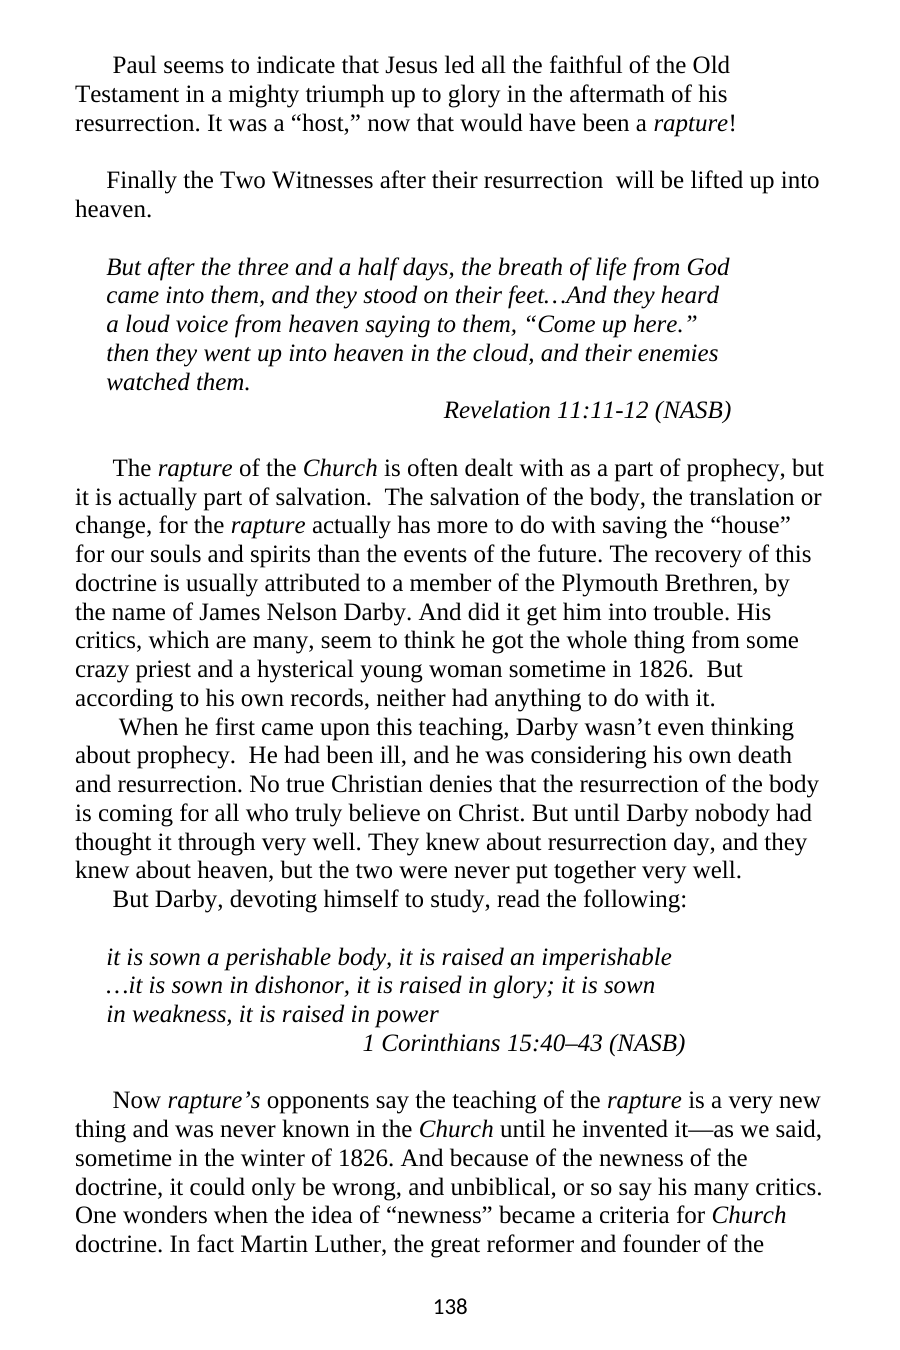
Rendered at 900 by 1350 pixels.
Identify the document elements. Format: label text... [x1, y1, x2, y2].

text The rapture of the Church is often dealt with as a part of prophecy, but it is actually part of salvation. The salvation of the body, the translation or change, for the rapture actually has more to do with saving the “house” for our souls and spirits than the events of the future. The recovery of this doctrine is usually attributed to a member of the Plymouth Brethren, by the name of James Nelson Darby. And did it get him into trouble. His critics, which are many, seem to think he got the whole thing from some crazy priest and a hysterical young woman sometime in 1826. But according to his own records, neither had anything to do with it. [75, 453, 825, 712]
text When he first came upon this teaching, Darby wasn’t even thinking about prophecy. He had been ill, and he was considering his own death and resurrection. No true Christian denies that the resurrection of the body is coming for all who truly believe on Christ. But until Darby nobody had thought it through very well. They knew about resurrection day, and they knew about heaven, but the two were never put together very well. [75, 712, 825, 884]
text Paul seems to indicate that Jesus led all the faithful of the Old Testament in a mighty triumph up to glory in the aftermath of his resurrection. It was a “host,” now that would have been a rapture! [75, 51, 825, 137]
text it is sown a perishable body, it is raised an imperishable [75, 942, 825, 971]
text a loud voice from heaven saying to them, “Come up here.” [75, 309, 825, 338]
text came into them, and they stood on their feet…And they heard [75, 281, 825, 309]
text But Darby, devoting himself to study, read the following: [75, 884, 825, 913]
text Finally the Two Witnesses after their resurrection will be lifted up into heaven. [75, 166, 825, 223]
text watched them. [75, 367, 825, 396]
text 1 Corinthians 15:40–43 (NASB) [75, 1028, 825, 1057]
text Revelation 11:11-12 (NASB) [75, 396, 825, 424]
text …it is sown in dishonor, it is raised in glory; it is sown [75, 971, 825, 999]
text Now rapture’s opponents say the teaching of the rapture is a very new thing and was never known in the Church until he invented it—as we said, sometime in the winter of 1826. And because of the newness of the doctrine, it could only be wrong, and unbiblical, or so say his many critics. One wonders when the idea of “newness” became a criteria for Church doctrine. In fact Martin Luther, the great reformer and founder of the [75, 1086, 825, 1258]
text in weakness, it is raised in power [75, 999, 825, 1028]
text But after the three and a half days, the breath of life from God [75, 252, 825, 281]
text then they went up into heaven in the cloud, and their enemies [75, 338, 825, 367]
